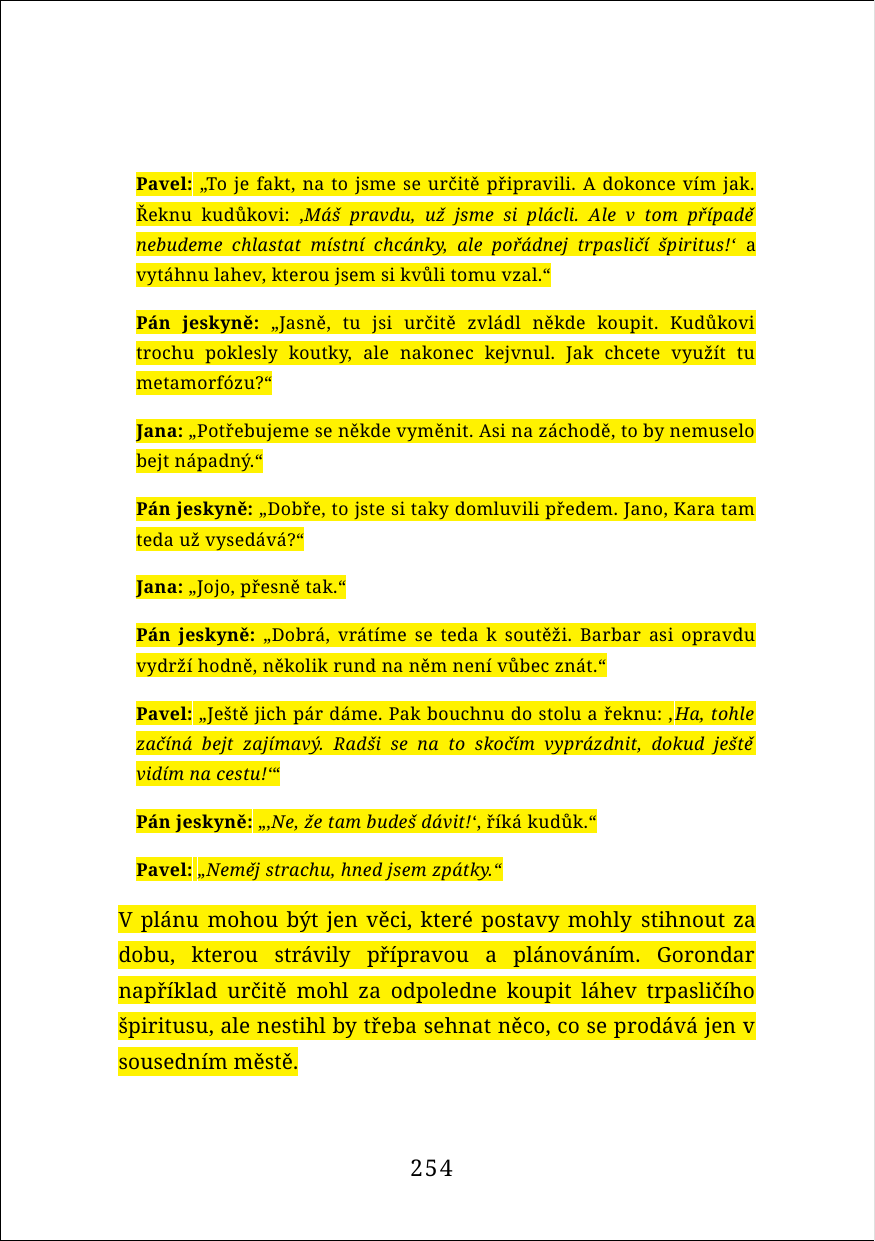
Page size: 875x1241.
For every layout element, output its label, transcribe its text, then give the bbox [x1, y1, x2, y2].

text V plánu mohou být jen věci, které postavy mohly stihnout za dobu, kterou strávily přípravou a plánováním. Gorondar například určitě mohl za odpoledne koupit láhev trpasličího špiritusu, ale nestihl by třeba sehnat něco, co se prodává jen v sousedním městě. [118, 905, 756, 1076]
text Pavel: „To je fakt, na to jsme se určitě připravili. A dokonce vím jak. Řeknu kudůkovi: ‚Máš pravdu, už jsme si plácli. Ale v tom případě nebudeme chlastat místní chcánky, ale pořádnej trpasličí špiritus!‘ a vytáhnu lahev, kterou jsem si kvůli tomu vzal.“ [136, 172, 756, 287]
text Pán jeskyně: „Jasně, tu jsi určitě zvládl někde koupit. Kudůkovi trochu poklesly koutky, ale nakonec kejvnul. Jak chcete využít tu metamorfózu?“ [136, 310, 756, 395]
text Pavel: „Ještě jich pár dáme. Pak bouchnu do stolu a řeknu: ‚Ha, tohle začíná bejt zajímavý. Radši se na to skočím vyprázdnit, dokud ještě vidím na cestu!‘“ [136, 701, 756, 786]
text Pavel: „Neměj strachu, hned jsem zpátky.“ [136, 857, 756, 881]
text Jana: „Jojo, přesně tak.“ [136, 575, 756, 599]
text Jana: „Potřebujeme se někde vyměnit. Asi na záchodě, to by nemuselo bejt nápadný.“ [136, 419, 756, 473]
text Pán jeskyně: „Dobrá, vrátíme se teda k soutěži. Barbar asi opravdu vydrží hodně, několik rund na něm není vůbec znát.“ [136, 623, 756, 677]
text Pán jeskyně: „Dobře, to jste si taky domluvili předem. Jano, Kara tam teda už vysedává?“ [136, 497, 756, 551]
text Pán jeskyně: „‚Ne, že tam budeš dávit!‘, říká kudůk.“ [136, 809, 756, 833]
